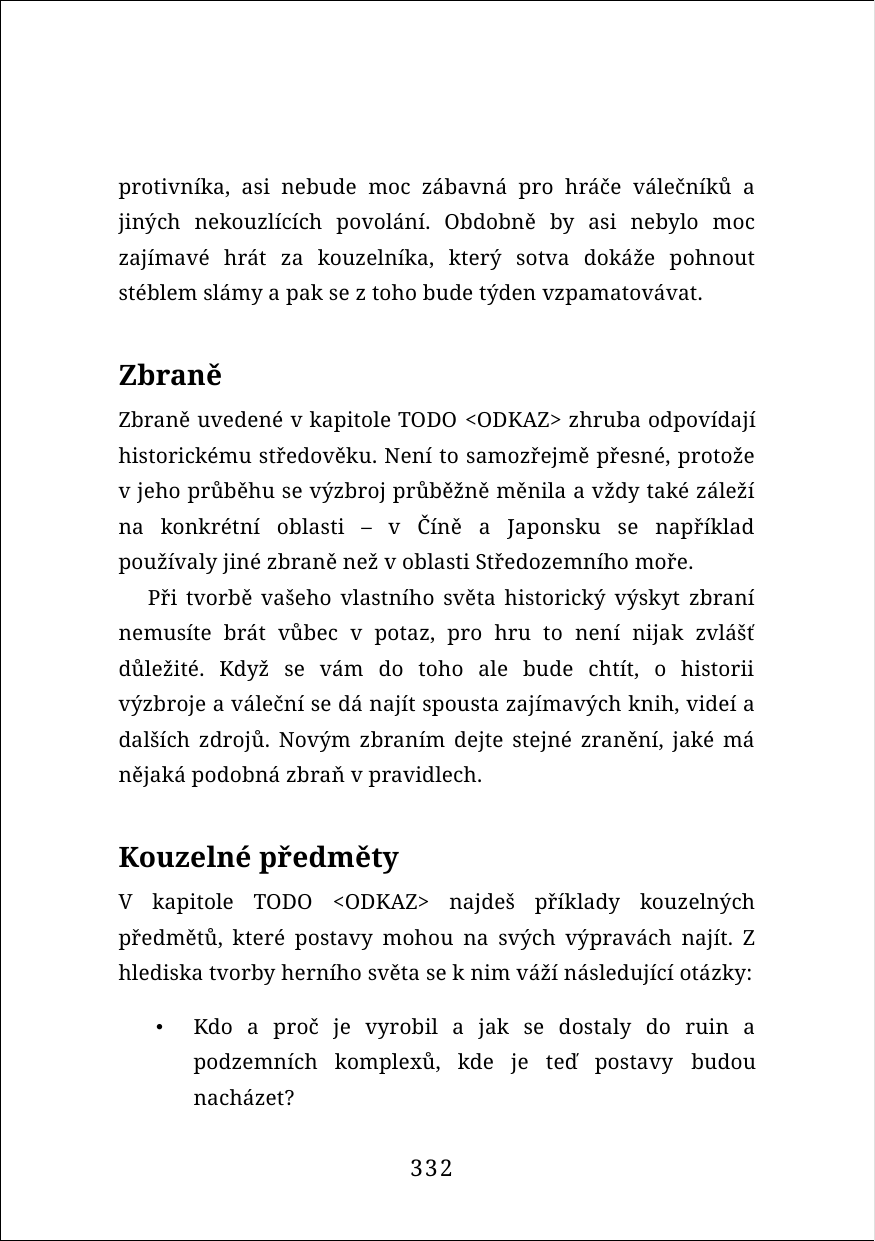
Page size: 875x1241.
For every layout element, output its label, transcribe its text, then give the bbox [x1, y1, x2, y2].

text Zbraně uvedené v kapitole TODO <ODKAZ> zhruba odpovídají historickému středověku. Není to samozřejmě přesné, protože v jeho průběhu se výzbroj průběžně měnila a vždy také záleží na konkrétní oblasti – v Číně a Japonsku se například používaly jiné zbraně než v oblasti Středozemního moře. Při tvorbě vašeho vlastního světa historický výskyt zbraní nemusíte brát vůbec v potaz, pro hru to není nijak zvlášť důležité. Když se vám do toho ale bude chtít, o historii výzbroje a váleční se dá najít spousta zajímavých knih, videí a dalších zdrojů. Novým zbraním dejte stejné zranění, jaké má nějaká podobná zbraň v pravidlech. [118, 405, 756, 789]
subtitle Kouzelné předměty [118, 837, 756, 876]
list Kdo a proč je vyrobil a jak se dostaly do ruin a podzemních komplexů, kde je teď postavy budou nacházet? [156, 1012, 756, 1111]
subtitle Zbraně [118, 355, 756, 393]
text protivníka, asi nebude moc zábavná pro hráče válečníků a jiných nekouzlících povolání. Obdobně by asi nebylo moc zajímavé hrát za kouzelníka, který sotva dokáže pohnout stéblem slámy a pak se z toho bude týden vzpamatovávat. [118, 172, 756, 307]
text V kapitole TODO <ODKAZ> najdeš příklady kouzelných předmětů, které postavy mohou na svých výpravách najít. Z hlediska tvorby herního světa se k nim váží následující otázky: [118, 887, 756, 987]
